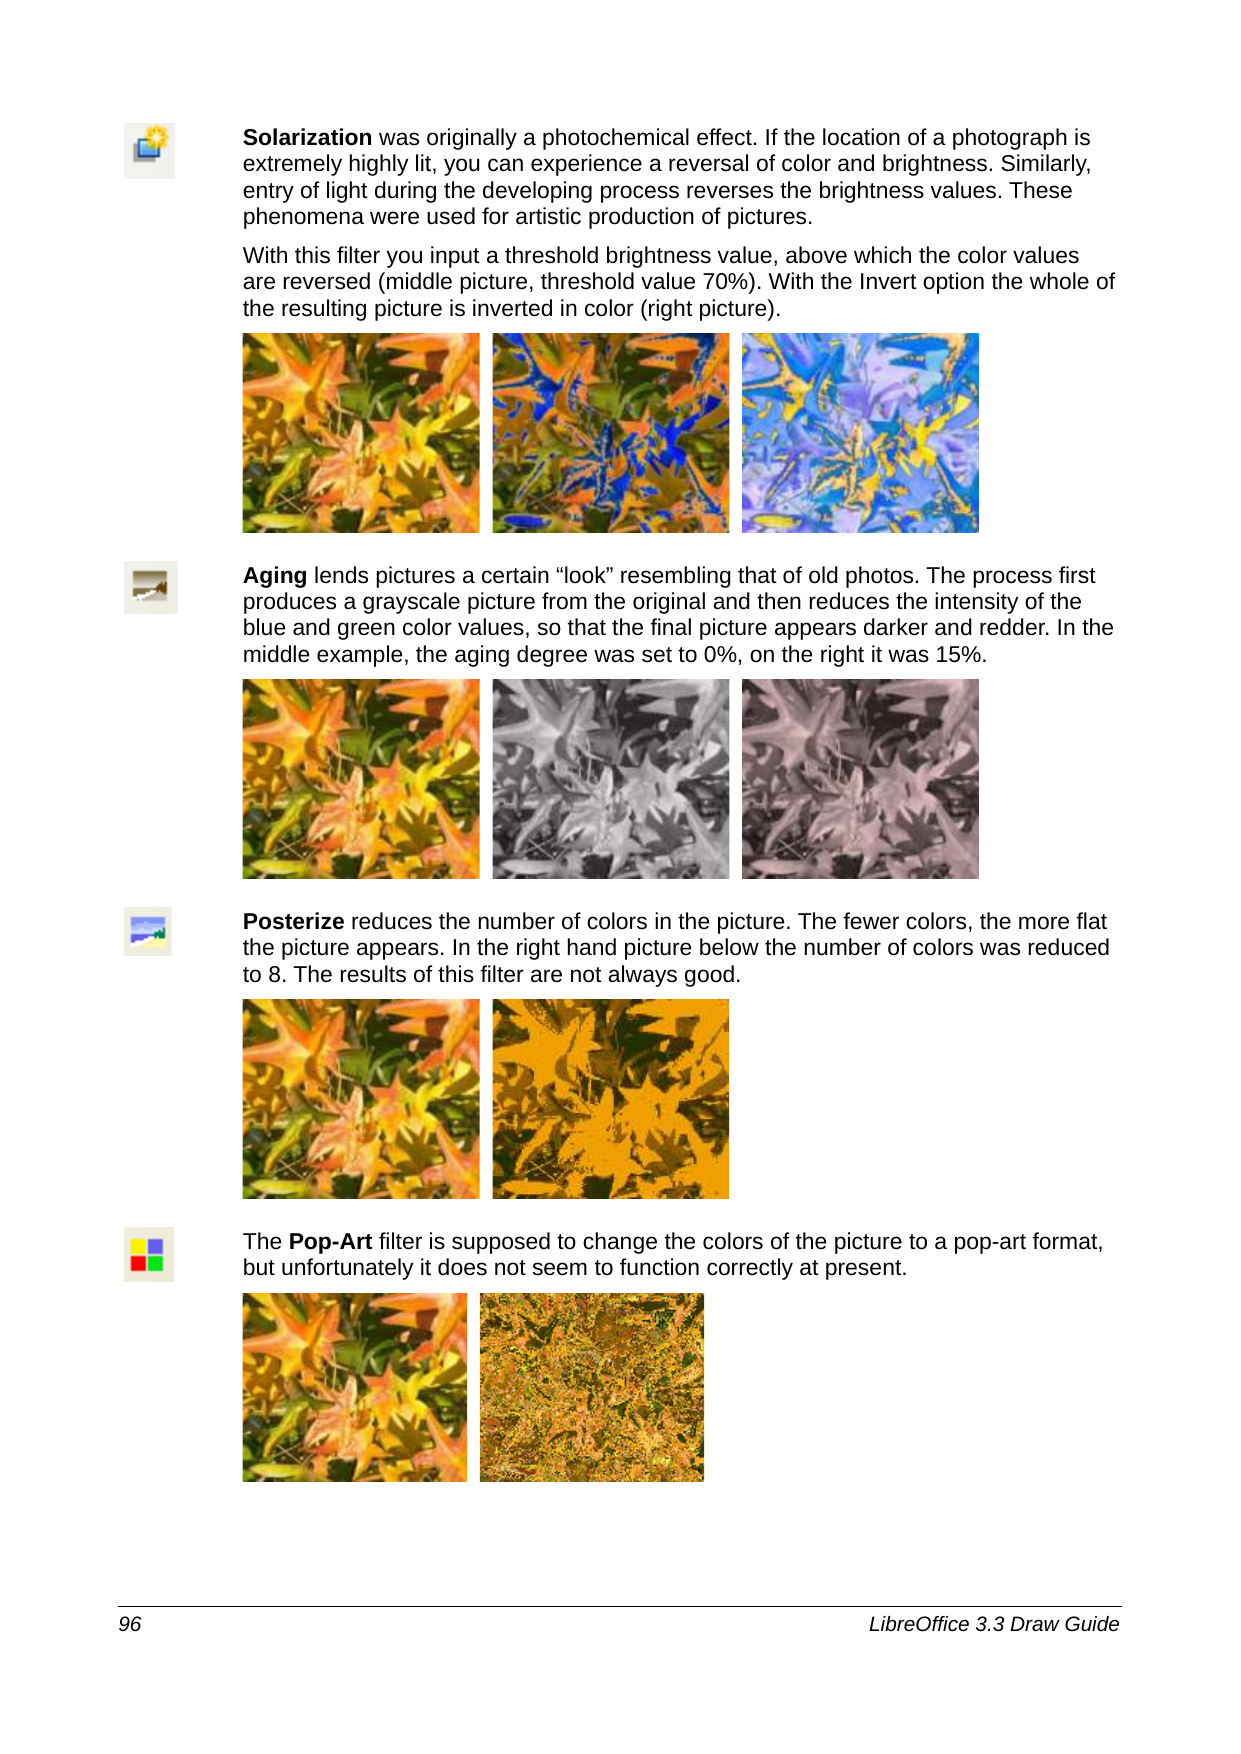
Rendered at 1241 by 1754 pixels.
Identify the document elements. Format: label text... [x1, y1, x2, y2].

picture [242, 679, 480, 879]
picture [492, 333, 730, 533]
table_cell The Pop-Art filter is supposed to change the colors of the picture to a pop-art format, but unfortunately it does not seem to function correctly at present. [237, 1222, 1124, 1505]
picture [479, 1293, 705, 1482]
picture [123, 123, 176, 179]
picture [242, 333, 480, 533]
picture [123, 1227, 174, 1282]
picture [492, 679, 730, 879]
picture [742, 679, 979, 879]
picture [242, 999, 480, 1199]
table_cell Aging lends pictures a certain “look” resembling that of old photos. The process first produces a grayscale picture from the original and then reduces the intensity of the blue and green color values, so that the final picture appears darker and redder. In the middle example, the aging degree was set to 0%, on the right it was 15%. [237, 556, 1122, 902]
picture [242, 1293, 468, 1482]
table_header Posterize reduces the number of colors in the picture. The fewer colors, the more flat the picture appears. In the right hand picture below the number of colors was reduced to 8. The results of this filter are not always good. [237, 902, 1124, 1222]
table_cell Solarization was originally a photochemical effect. If the location of a photograph is extremely highly lit, you can experience a reversal of color and brightness. Similarly, entry of light during the developing process reverses the brightness values. These phenomena were used for artistic production of pictures. With this filter you input a threshold brightness value, above which the color values are reversed (middle picture, threshold value 70%). With the Invert option the whole of the resulting picture is inverted in color (right picture). [237, 118, 1122, 556]
table_cell [118, 556, 237, 902]
table_cell [118, 1222, 237, 1505]
table_cell [118, 118, 237, 556]
picture [123, 907, 172, 956]
picture [123, 561, 178, 614]
picture [492, 999, 730, 1199]
picture [742, 333, 979, 533]
table_header [118, 902, 237, 1222]
